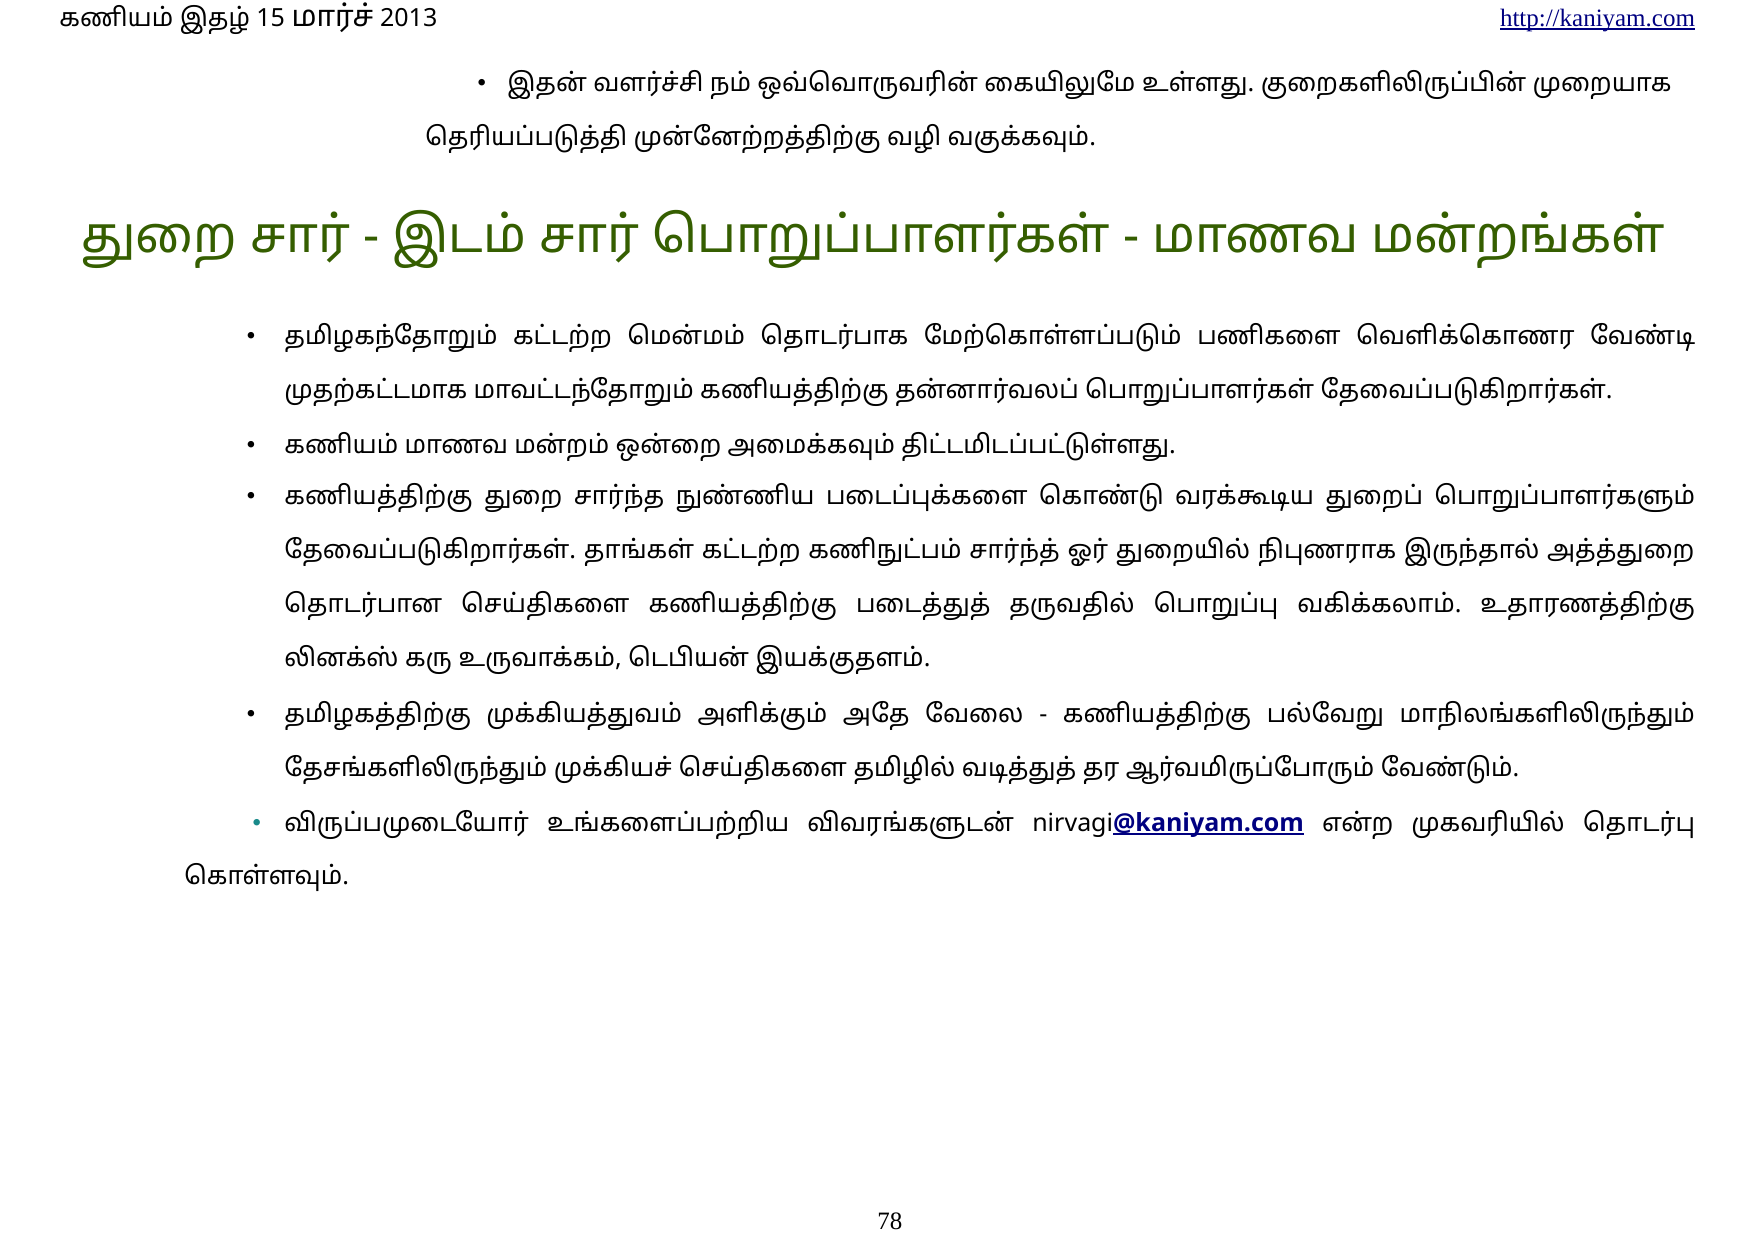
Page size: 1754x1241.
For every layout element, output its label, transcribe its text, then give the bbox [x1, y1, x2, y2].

list விருப்பமுடையோர் உங்களைப்பற்றிய விவரங்களுடன் nirvagi@kaniyam.com என்ற முகவரியில் தொடர்பு கொள்ளவும். [184, 804, 1695, 894]
subtitle துறை சார் - இடம் சார் பொறுப்பாளர்கள் - மாணவ மன்றங்கள் [81, 199, 1695, 272]
list தமிழகந்தோறும் கட்டற்ற மென்மம் தொடர்பாக மேற்கொள்ளப்படும் பணிகளை வெளிக்கொணர வேண்டி முதற்கட்டமாக மாவட்டந்தோறும் கணியத்திற்கு தன்னார்வலப் பொறுப்பாளர்கள் தேவைப்படுகிறார்கள். [247, 322, 1695, 408]
list தமிழகத்திற்கு முக்கியத்துவம் அளிக்கும் அதே வேலை - கணியத்திற்கு பல்வேறு மாநிலங்களிலிருந்தும் தேசங்களிலிருந்தும் முக்கியச் செய்திகளை தமிழில் வடித்துத் தர ஆர்வமிருப்போரும் வேண்டும். [247, 695, 1695, 786]
list இதன் வளர்ச்சி நம் ஒவ்வொருவரின் கையிலுமே உள்ளது. குறைகளிலிருப்பின் முறையாக தெரியப்படுத்தி முன்னேற்றத்திற்கு வழி வகுக்கவும். [396, 64, 1695, 155]
list கணியத்திற்கு துறை சார்ந்த நுண்ணிய படைப்புக்களை கொண்டு வரக்கூடிய துறைப் பொறுப்பாளர்களும் தேவைப்படுகிறார்கள். தாங்கள் கட்டற்ற கணிநுட்பம் சார்ந்த் ஓர் துறையில் நிபுணராக இருந்தால் அத்த்துறை தொடர்பான செய்திகளை கணியத்திற்கு படைத்துத் தருவதில் பொறுப்பு வகிக்கலாம். உதாரணத்திற்கு லினக்ஸ் கரு உருவாக்கம், டெபியன் இயக்குதளம். [247, 482, 1695, 677]
list கணியம் மாணவ மன்றம் ஒன்றை அமைக்கவும் திட்டமிடப்பட்டுள்ளது. [247, 427, 1695, 464]
